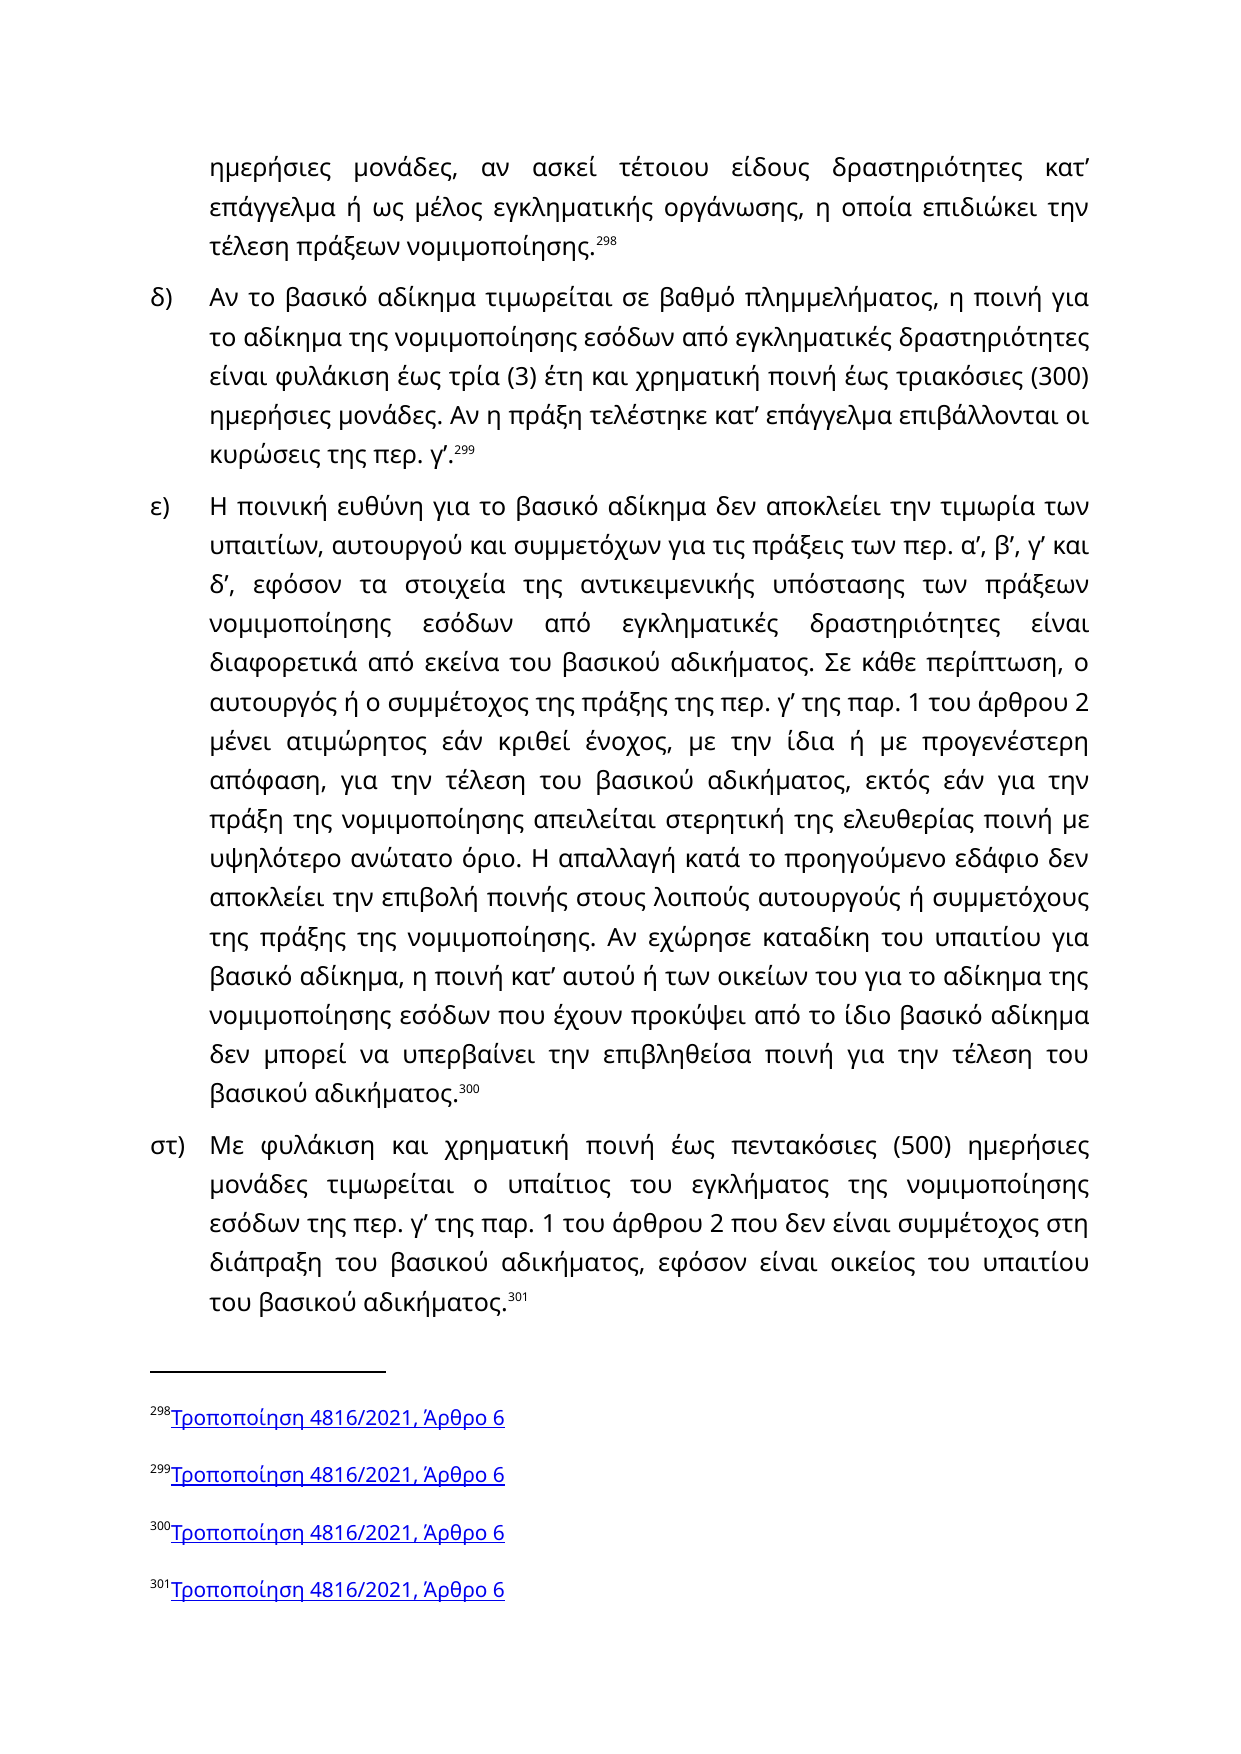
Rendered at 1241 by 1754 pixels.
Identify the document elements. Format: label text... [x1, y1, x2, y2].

list στ) Με φυλάκιση και χρηματική ποινή έως πεντακόσιες (500) ημερήσιες μονάδες τιμωρείται ο υπαίτιος του εγκλήματος της νομιμοποίησης εσόδων της περ. γ’ της παρ. 1 του άρθρου 2 που δεν είναι συμμέτοχος στη διάπραξη του βασικού αδικήματος, εφόσον είναι οικείος του υπαιτίου του βασικού αδικήματος. [150, 1127, 1090, 1318]
list ε) Η ποινική ευθύνη για το βασικό αδίκημα δεν αποκλείει την τιμωρία των υπαιτίων, αυτουργού και συμμετόχων για τις πράξεις των περ. α’, β’, γ’ και δ’, εφόσον τα στοιχεία της αντικειμενικής υπόστασης των πράξεων νομιμοποίησης εσόδων από εγκληματικές δραστηριότητες είναι διαφορετικά από εκείνα του βασικού αδικήματος. Σε κάθε περίπτωση, ο αυτουργός ή ο συμμέτοχος της πράξης της περ. γ’ της παρ. 1 του άρθρου 2 μένει ατιμώρητος εάν κριθεί ένοχος, με την ίδια ή με προγενέστερη απόφαση, για την τέλεση του βασικού αδικήματος, εκτός εάν για την πράξη της νομιμοποίησης απειλείται στερητική της ελευθερίας ποινή με υψηλότερο ανώτατο όριο. Η απαλλαγή κατά το προηγούμενο εδάφιο δεν αποκλείει την επιβολή ποινής στους λοιπούς αυτουργούς ή συμμετόχους της πράξης της νομιμοποίησης. Αν εχώρησε καταδίκη του υπαιτίου για βασικό αδίκημα, η ποινή κατ’ αυτού ή των οικείων του για το αδίκημα της νομιμοποίησης εσόδων που έχουν προκύψει από το ίδιο βασικό αδίκημα δεν μπορεί να υπερβαίνει την επιβληθείσα ποινή για την τέλεση του βασικού αδικήματος. [150, 488, 1090, 1110]
text Τροποποίηση 4816/2021, Άρθρο 6 [150, 1403, 1090, 1431]
text Τροποποίηση 4816/2021, Άρθρο 6 [150, 1518, 1090, 1546]
list ημερήσιες μονάδες, αν ασκεί τέτοιου είδους δραστηριότητες κατ’ επάγγελμα ή ως μέλος εγκληματικής οργάνωσης, η οποία επιδιώκει την τέλεση πράξεων νομιμοποίησης. [150, 150, 1090, 262]
text Τροποποίηση 4816/2021, Άρθρο 6 [150, 1460, 1090, 1489]
list δ) Αν το βασικό αδίκημα τιμωρείται σε βαθμό πλημμελήματος, η ποινή για το αδίκημα της νομιμοποίησης εσόδων από εγκληματικές δραστηριότητες είναι φυλάκιση έως τρία (3) έτη και χρηματική ποινή έως τριακόσιες (300) ημερήσιες μονάδες. Αν η πράξη τελέστηκε κατ’ επάγγελμα επιβάλλονται οι κυρώσεις της περ. γ’. [150, 280, 1090, 471]
text Τροποποίηση 4816/2021, Άρθρο 6 [150, 1576, 1090, 1604]
